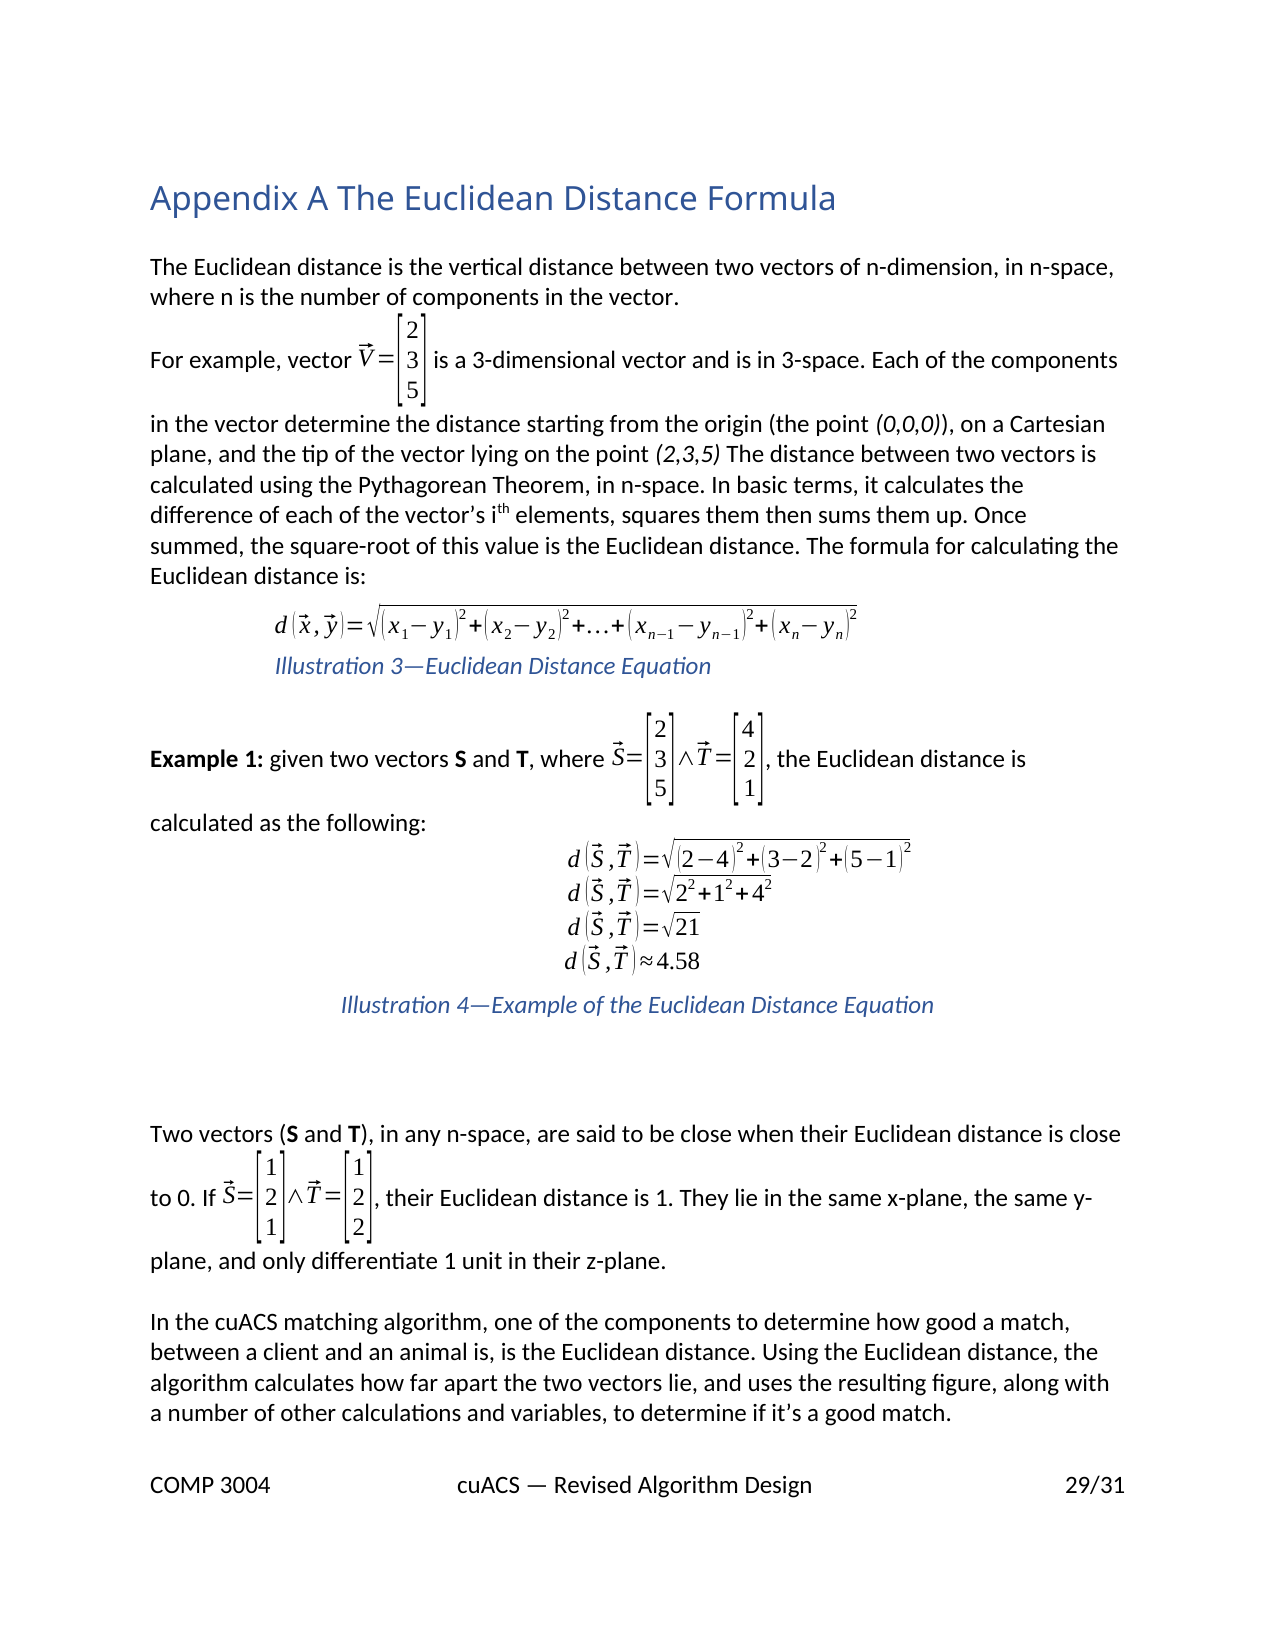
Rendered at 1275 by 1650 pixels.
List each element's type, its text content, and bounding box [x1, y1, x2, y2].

text Illustration 4—Example of the Euclidean Distance Equation [317, 955, 958, 1020]
text The Euclidean distance is the vertical distance between two vectors of n-dimension, in n-space, where n is the number of components in the vector. [150, 251, 1125, 312]
text Two vectors (S and T), in any n-space, are said to be close when their Euclidean distance is close to 0. If , their Euclidean distance is 1. They lie in the same x-plane, the same y-plane, and only differentiate 1 unit in their z-plane. [150, 1118, 1125, 1275]
text For example, vector is a 3-dimensional vector and is in 3-space. Each of the components in the vector determine the distance starting from the origin (the point (0,0,0)), on a Cartesian plane, and the tip of the vector lying on the point (2,3,5) The distance between two vectors is calculated using the Pythagorean Theorem, in n-space. In basic terms, it calculates the difference of each of the vector’s ith elements, squares them then sums them up. Once summed, the square-root of this value is the Euclidean distance. The formula for calculating the Euclidean distance is: [150, 312, 1125, 591]
subtitle Appendix A The Euclidean Distance Formula [150, 175, 1125, 220]
text Illustration 3—Euclidean Distance Equation [274, 603, 857, 680]
text Example 1: given two vectors S and T, where , the Euclidean distance is calculated as the following: [150, 711, 1125, 837]
text In the cuACS matching algorithm, one of the components to determine how good a match, between a client and an animal is, is the Euclidean distance. Using the Euclidean distance, the algorithm calculates how far apart the two vectors lie, and uses the resulting figure, along with a number of other calculations and variables, to determine if it’s a good match. [150, 1306, 1125, 1428]
